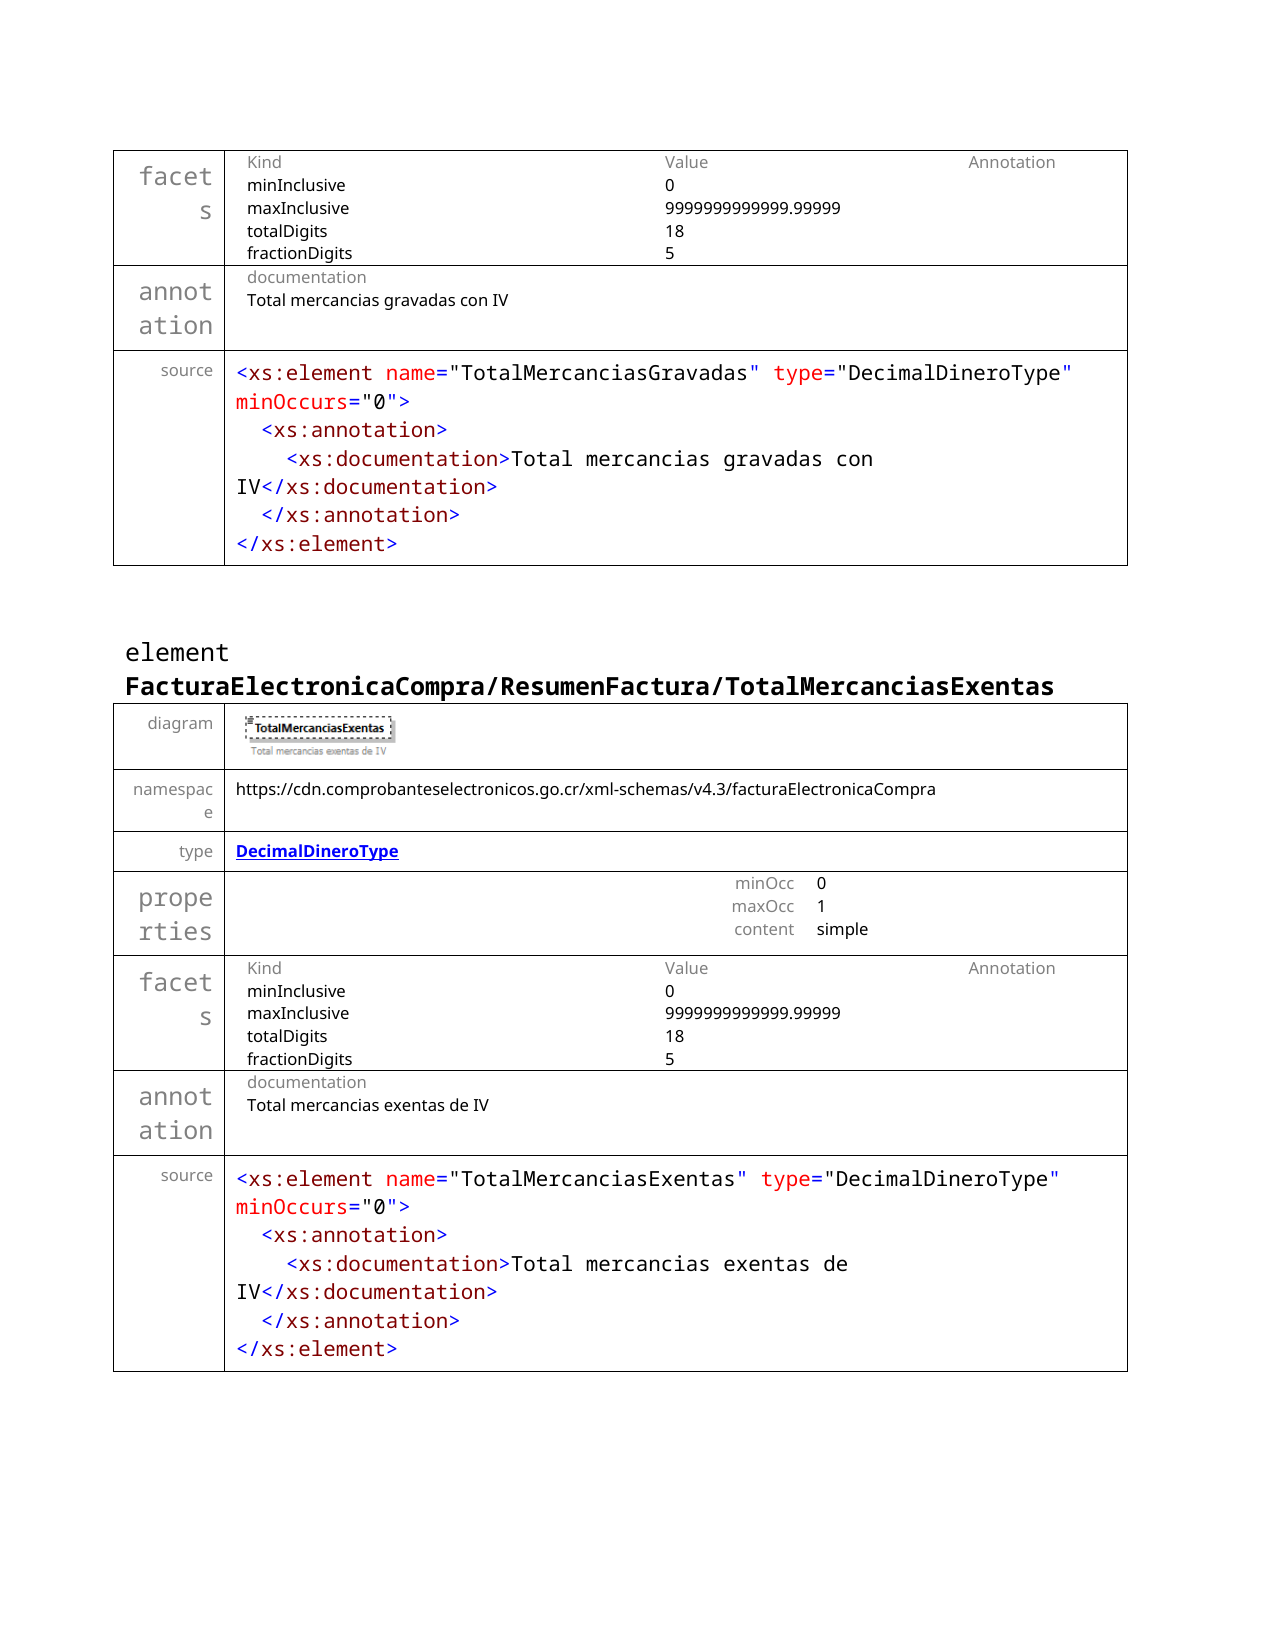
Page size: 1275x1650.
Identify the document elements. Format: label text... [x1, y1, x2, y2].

table_cell [225, 151, 1127, 265]
table_cell https://cdn.comprobanteselectronicos.go.cr/xml-schemas/v4.3/facturaElectronicaCompra [225, 770, 1127, 831]
table_header 0 [805, 872, 1127, 894]
picture [235, 711, 406, 762]
table_cell 0 [654, 979, 957, 1002]
table_cell 9999999999999.99999 [654, 196, 957, 219]
table_cell totalDigits [236, 219, 654, 242]
table_cell simple [805, 917, 1127, 940]
table_cell 5 [654, 242, 957, 264]
table_cell annotation [114, 266, 224, 349]
table_cell type [114, 832, 224, 871]
table_cell <xs:element name="TotalMercanciasExentas" type="DecimalDineroType" minOccurs="0"> <xs:annotation> <xs:documentation>Total mercancias exentas de IV</xs:documentation> </xs:annotation> </xs:element> [225, 1156, 1127, 1371]
table_cell minInclusive [236, 174, 654, 196]
table_cell maxInclusive [236, 1002, 654, 1024]
table_cell facets [114, 956, 224, 1070]
table_cell 18 [654, 219, 957, 242]
table_cell [957, 174, 1127, 196]
table_cell fractionDigits [236, 1047, 654, 1070]
table_cell facets [114, 151, 224, 265]
table_cell [957, 1002, 1127, 1024]
table_cell namespace [114, 770, 224, 831]
table_cell totalDigits [236, 1025, 654, 1047]
table_header Value [654, 956, 957, 979]
table_header Value [654, 151, 957, 174]
table_cell [957, 242, 1127, 264]
table_cell [225, 266, 1127, 349]
table_cell [957, 196, 1127, 219]
table_header Annotation [957, 956, 1127, 979]
table_header Annotation [957, 151, 1127, 174]
table_cell fractionDigits [236, 242, 654, 264]
table_cell maxInclusive [236, 196, 654, 219]
table_cell [957, 979, 1127, 1002]
table_cell maxOcc [236, 894, 805, 917]
table_header documentation [236, 266, 1127, 288]
text element FacturaElectronicaCompra/ResumenFactura/TotalMercanciasExentas [125, 634, 1150, 702]
table_cell source [114, 351, 224, 565]
table_cell 18 [654, 1025, 957, 1047]
table_cell 1 [805, 894, 1127, 917]
table_cell <xs:element name="TotalMercanciasGravadas" type="DecimalDineroType" minOccurs="0"> <xs:annotation> <xs:documentation>Total mercancias gravadas con IV</xs:documentation> </xs:annotation> </xs:element> [225, 351, 1127, 565]
table_cell [225, 872, 1127, 955]
table_cell Total mercancias gravadas con IV [236, 289, 1127, 311]
table_cell [225, 1071, 1127, 1155]
table_header Kind [236, 151, 654, 174]
table_cell Total mercancias exentas de IV [236, 1094, 1127, 1117]
table_cell DecimalDineroType [225, 832, 1127, 871]
table_cell 0 [654, 174, 957, 196]
table_cell [957, 219, 1127, 242]
table_header diagram [114, 704, 224, 769]
table_cell 5 [654, 1047, 957, 1070]
table_cell minInclusive [236, 979, 654, 1002]
table_cell [225, 956, 1127, 1070]
table_cell 9999999999999.99999 [654, 1002, 957, 1024]
table_cell annotation [114, 1071, 224, 1155]
table_header [225, 704, 1127, 769]
table_cell [957, 1025, 1127, 1047]
table_cell properties [114, 872, 224, 955]
table_cell content [236, 917, 805, 940]
table_cell source [114, 1156, 224, 1371]
table_header Kind [236, 956, 654, 979]
table_header documentation [236, 1071, 1127, 1094]
table_cell [957, 1047, 1127, 1070]
table_header minOcc [236, 872, 805, 894]
